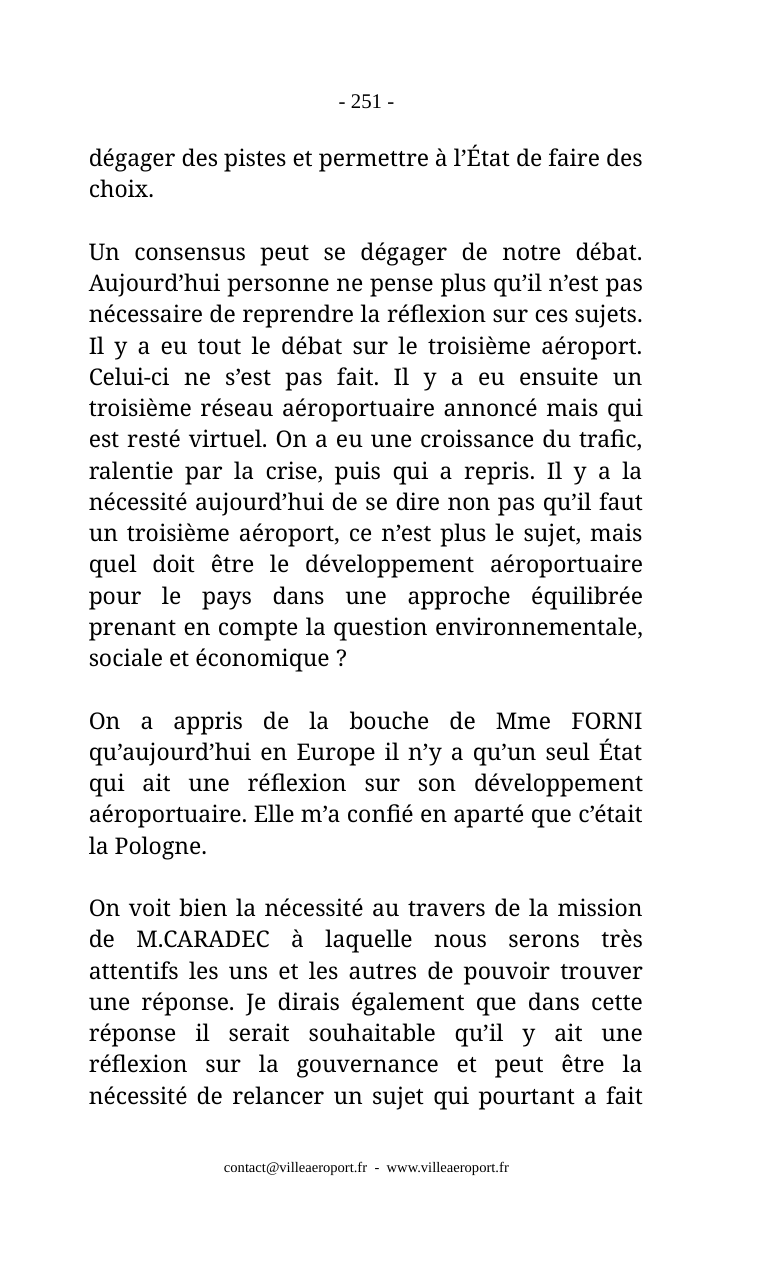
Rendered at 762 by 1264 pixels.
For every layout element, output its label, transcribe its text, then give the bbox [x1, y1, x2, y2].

text Un consensus peut se dégager de notre débat. Aujourd’hui personne ne pense plus qu’il n’est pas nécessaire de reprendre la réflexion sur ces sujets. Il y a eu tout le débat sur le troisième aéroport. Celui-ci ne s’est pas fait. Il y a eu ensuite un troisième réseau aéroportuaire annoncé mais qui est resté virtuel. On a eu une croissance du trafic, ralentie par la crise, puis qui a repris. Il y a la nécessité aujourd’hui de se dire non pas qu’il faut un troisième aéroport, ce n’est plus le sujet, mais quel doit être le développement aéroportuaire pour le pays dans une approche équilibrée prenant en compte la question environnementale, sociale et économique ? [88, 236, 644, 673]
text On voit bien la nécessité au travers de la mission de M.CARADEC à laquelle nous serons très attentifs les uns et les autres de pouvoir trouver une réponse. Je dirais également que dans cette réponse il serait souhaitable qu’il y ait une réflexion sur la gouvernance et peut être la nécessité de relancer un sujet qui pourtant a fait [88, 892, 644, 1111]
text On a appris de la bouche de Mme FORNI qu’aujourd’hui en Europe il n’y a qu’un seul État qui ait une réflexion sur son développement aéroportuaire. Elle m’a confié en aparté que c’était la Pologne. [88, 704, 644, 861]
text dégager des pistes et permettre à l’État de faire des choix. [88, 142, 644, 204]
